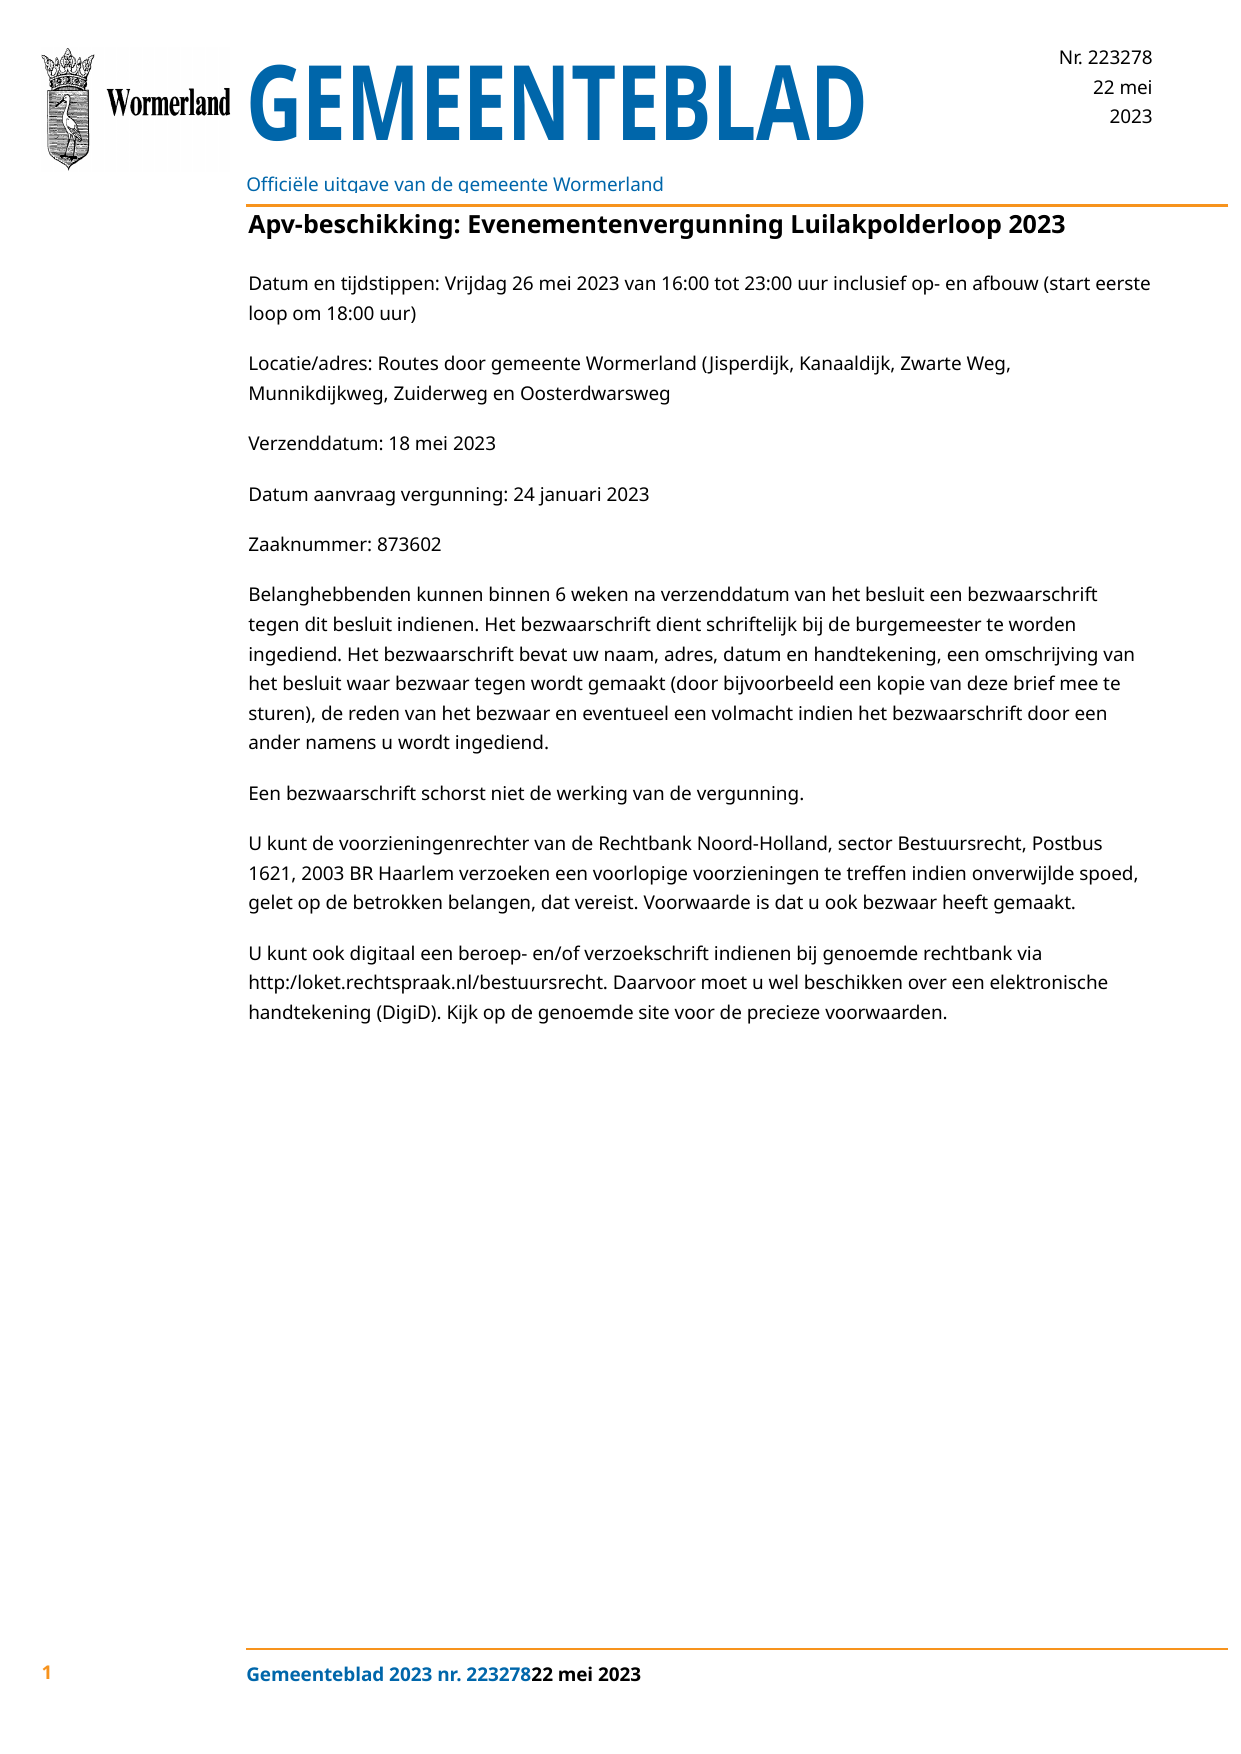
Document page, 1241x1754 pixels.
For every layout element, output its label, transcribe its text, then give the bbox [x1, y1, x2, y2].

text Apv-beschikking: Evenementenvergunning Luilakpolderloop 2023 [248, 207, 1152, 241]
text U kunt ook digitaal een beroep- en/of verzoekschrift indienen bij genoemde rechtbank via http:/loket.rechtspraak.nl/bestuursrecht. Daarvoor moet u wel beschikken over een elektronische handtekening (DigiD). Kijk op de genoemde site voor de precieze voorwaarden. [248, 940, 1152, 1025]
picture [41, 47, 231, 172]
text Datum aanvraag vergunning: 24 januari 2023 [248, 481, 1152, 506]
text Verzenddatum: 18 mei 2023 [248, 430, 1152, 456]
text U kunt de voorzieningenrechter van de Rechtbank Noord-Holland, sector Bestuursrecht, Postbus 1621, 2003 BR Haarlem verzoeken een voorlopige voorzieningen te treffen indien onverwijlde spoed, gelet op de betrokken belangen, dat vereist. Voorwaarde is dat u ook bezwaar heeft gemaakt. [248, 830, 1152, 915]
text Een bezwaarschrift schorst niet de werking van de vergunning. [248, 780, 1152, 806]
text Belanghebbenden kunnen binnen 6 weken na verzenddatum van het besluit een bezwaarschrift tegen dit besluit indienen. Het bezwaarschrift dient schriftelijk bij de burgemeester te worden ingediend. Het bezwaarschrift bevat uw naam, adres, datum en handtekening, een omschrijving van het besluit waar bezwaar tegen wordt gemaakt (door bijvoorbeeld een kopie van deze brief mee te sturen), de reden van het bezwaar en eventueel een volmacht indien het bezwaarschrift door een ander namens u wordt ingediend. [248, 582, 1152, 755]
text Zaaknummer: 873602 [248, 531, 1152, 557]
text Locatie/adres: Routes door gemeente Wormerland (Jisperdijk, Kanaaldijk, Zwarte Weg, Munnikdijkweg, Zuiderweg en Oosterdwarsweg [248, 350, 1152, 406]
text Datum en tijdstippen: Vrijdag 26 mei 2023 van 16:00 tot 23:00 uur inclusief op- en afbouw (start eerste loop om 18:00 uur) [248, 270, 1152, 326]
